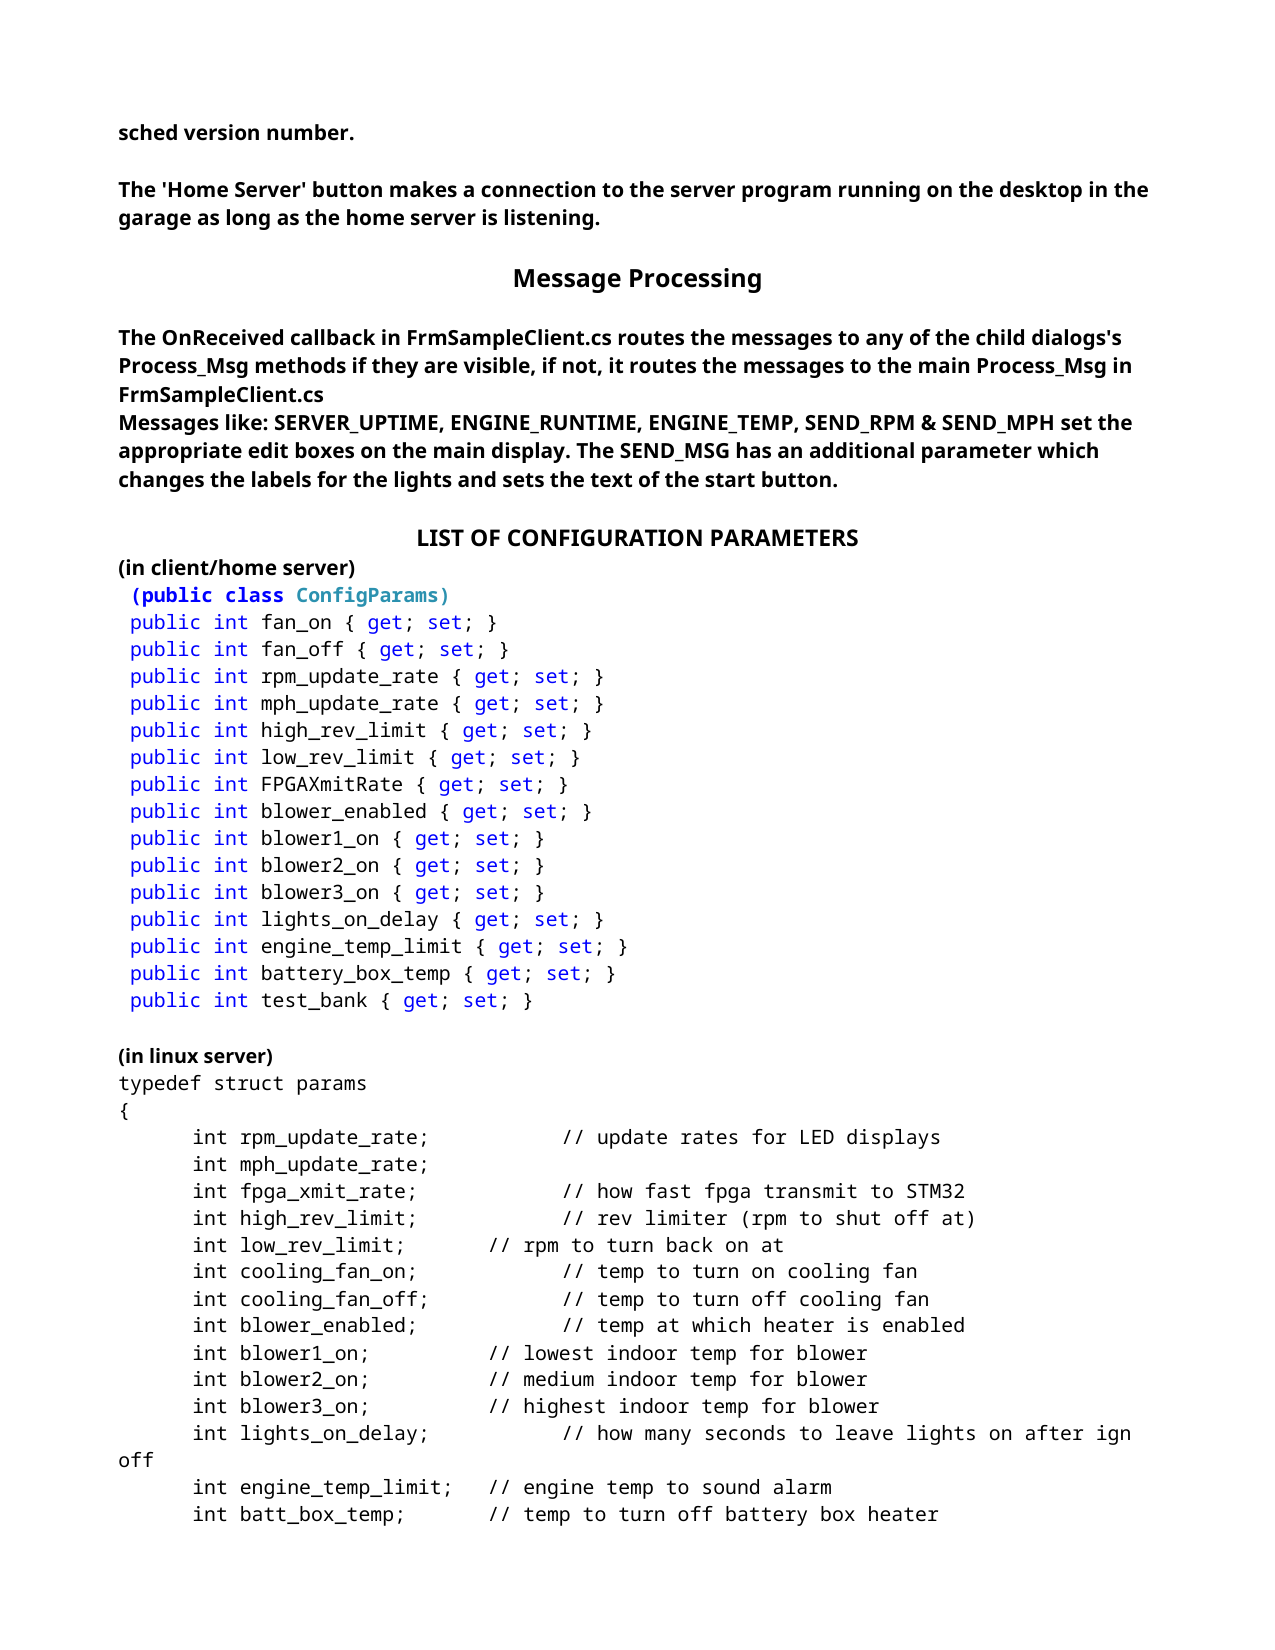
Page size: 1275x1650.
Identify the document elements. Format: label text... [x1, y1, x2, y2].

text The 'Home Server' button makes a connection to the server program running on the desktop in the garage as long as the home server is listening. [118, 175, 1157, 232]
text public int high_rev_limit { get; set; } [118, 716, 1157, 743]
text sched version number. [118, 118, 1157, 147]
text public int blower_enabled { get; set; } [118, 797, 1157, 824]
text public int test_bank { get; set; } [118, 986, 1157, 1013]
text (in client/home server) [118, 553, 1157, 582]
text (public class ConfigParams) [118, 582, 1157, 608]
text Messages like: SERVER_UPTIME, ENGINE_RUNTIME, ENGINE_TEMP, SEND_RPM & SEND_MPH set the appropriate edit boxes on the main display. The SEND_MSG has an additional parameter which changes the labels for the lights and sets the text of the start button. [118, 408, 1157, 493]
text public int blower2_on { get; set; } [118, 851, 1157, 878]
text public int blower3_on { get; set; } [118, 878, 1157, 905]
text public int fan_on { get; set; } [118, 608, 1157, 636]
text public int rpm_update_rate { get; set; } [118, 662, 1157, 689]
text The OnReceived callback in FrmSampleClient.cs routes the messages to any of the child dialogs's Process_Msg methods if they are visible, if not, it routes the messages to the main Process_Msg in FrmSampleClient.cs [118, 323, 1157, 408]
text (in linux server) [118, 1042, 1157, 1069]
text public int engine_temp_limit { get; set; } [118, 932, 1157, 959]
text typedef struct params { int rpm_update_rate; // update rates for LED displays int mph_update_rate; int fpga_xmit_rate; // how fast fpga transmit to STM32 int high_rev_limit; // rev limiter (rpm to shut off at) int low_rev_limit; // rpm to turn back on at int cooling_fan_on; // temp to turn on cooling fan int cooling_fan_off; // temp to turn off cooling fan int blower_enabled; // temp at which heater is enabled int blower1_on; // lowest indoor temp for blower int blower2_on; // medium indoor temp for blower int blower3_on; // highest indoor temp for blower int lights_on_delay; // how many seconds to leave lights on after ign off int engine_temp_limit; // engine temp to sound alarm int batt_box_temp; // temp to turn off battery box heater [118, 1069, 1157, 1528]
text public int battery_box_temp { get; set; } [118, 959, 1157, 986]
text public int lights_on_delay { get; set; } [118, 905, 1157, 932]
text public int low_rev_limit { get; set; } [118, 743, 1157, 770]
text Message Processing [118, 260, 1157, 294]
text public int blower1_on { get; set; } [118, 824, 1157, 851]
text LIST OF CONFIGURATION PARAMETERS [118, 522, 1157, 553]
text public int fan_off { get; set; } [118, 636, 1157, 662]
text public int FPGAXmitRate { get; set; } [118, 770, 1157, 797]
text public int mph_update_rate { get; set; } [118, 689, 1157, 716]
